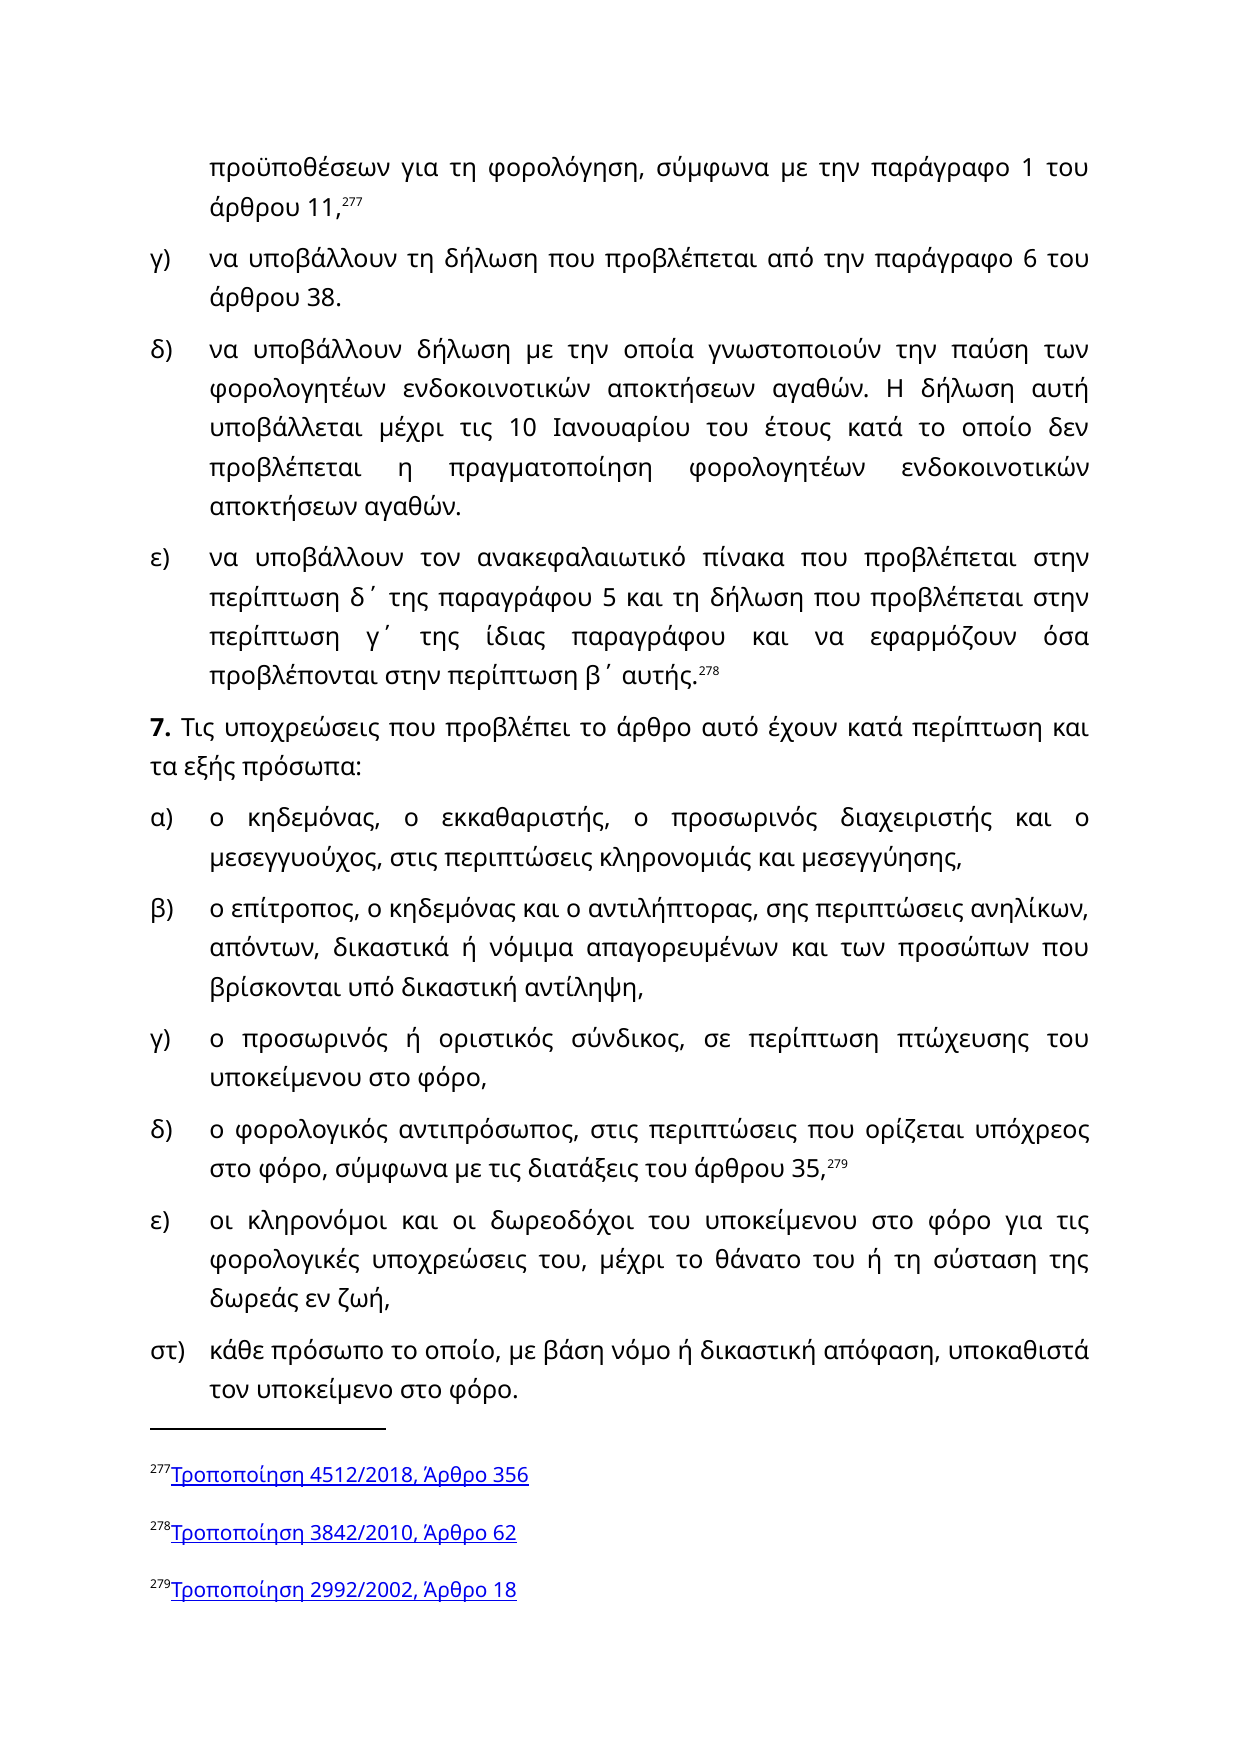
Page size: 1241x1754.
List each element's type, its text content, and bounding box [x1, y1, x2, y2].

list α) ο κηδεμόνας, ο εκκαθαριστής, ο προσωρινός διαχειριστής και ο μεσεγγυούχος, στις περιπτώσεις κληρονομιάς και μεσεγγύησης, [150, 800, 1090, 873]
text Τροποποίηση 2992/2002, Άρθρο 18 [150, 1576, 1090, 1604]
list δ) να υποβάλλουν δήλωση με την οποία γνωστοποιούν την παύση των φορολογητέων ενδοκοινοτικών αποκτήσεων αγαθών. Η δήλωση αυτή υποβάλλεται μέχρι τις 10 Ιανουαρίου του έτους κατά το οποίο δεν προβλέπεται η πραγματοποίηση φορολογητέων ενδοκοινοτικών αποκτήσεων αγαθών. [150, 332, 1090, 522]
list στ) κάθε πρόσωπο το οποίο, με βάση νόμο ή δικαστική απόφαση, υποκαθιστά τον υποκείμενο στο φόρο. [150, 1332, 1090, 1406]
text 7. Τις υποχρεώσεις που προβλέπει το άρθρο αυτό έχουν κατά περίπτωση και τα εξής πρόσωπα: [150, 709, 1090, 782]
text Τροποποίηση 3842/2010, Άρθρο 62 [150, 1518, 1090, 1546]
list προϋποθέσεων για τη φορολόγηση, σύμφωνα με την παράγραφο 1 του άρθρου 11, [150, 150, 1090, 223]
list ε) οι κληρονόμοι και οι δωρεοδόχοι του υποκείμενου στο φόρο για τις φορολογικές υποχρεώσεις του, μέχρι το θάνατο του ή τη σύσταση της δωρεάς εν ζωή, [150, 1202, 1090, 1315]
list ε) να υποβάλλουν τον ανακεφαλαιωτικό πίνακα που προβλέπεται στην περίπτωση δ΄ της παραγράφου 5 και τη δήλωση που προβλέπεται στην περίπτωση γ΄ της ίδιας παραγράφου και να εφαρμόζουν όσα προβλέπονται στην περίπτωση β΄ αυτής. [150, 540, 1090, 692]
list δ) ο φορολογικός αντιπρόσωπος, στις περιπτώσεις που ορίζεται υπόχρεος στο φόρο, σύμφωνα με τις διατάξεις του άρθρου 35, [150, 1112, 1090, 1185]
text Τροποποίηση 4512/2018, Άρθρο 356 [150, 1460, 1090, 1489]
list β) ο επίτροπος, ο κηδεμόνας και ο αντιλήπτορας, σης περιπτώσεις ανηλίκων, απόντων, δικαστικά ή νόμιμα απαγορευμένων και των προσώπων που βρίσκονται υπό δικαστική αντίληψη, [150, 891, 1090, 1003]
list γ) ο προσωρινός ή οριστικός σύνδικος, σε περίπτωση πτώχευσης του υποκείμενου στο φόρο, [150, 1021, 1090, 1094]
list γ) να υποβάλλουν τη δήλωση που προβλέπεται από την παράγραφο 6 του άρθρου 38. [150, 241, 1090, 314]
